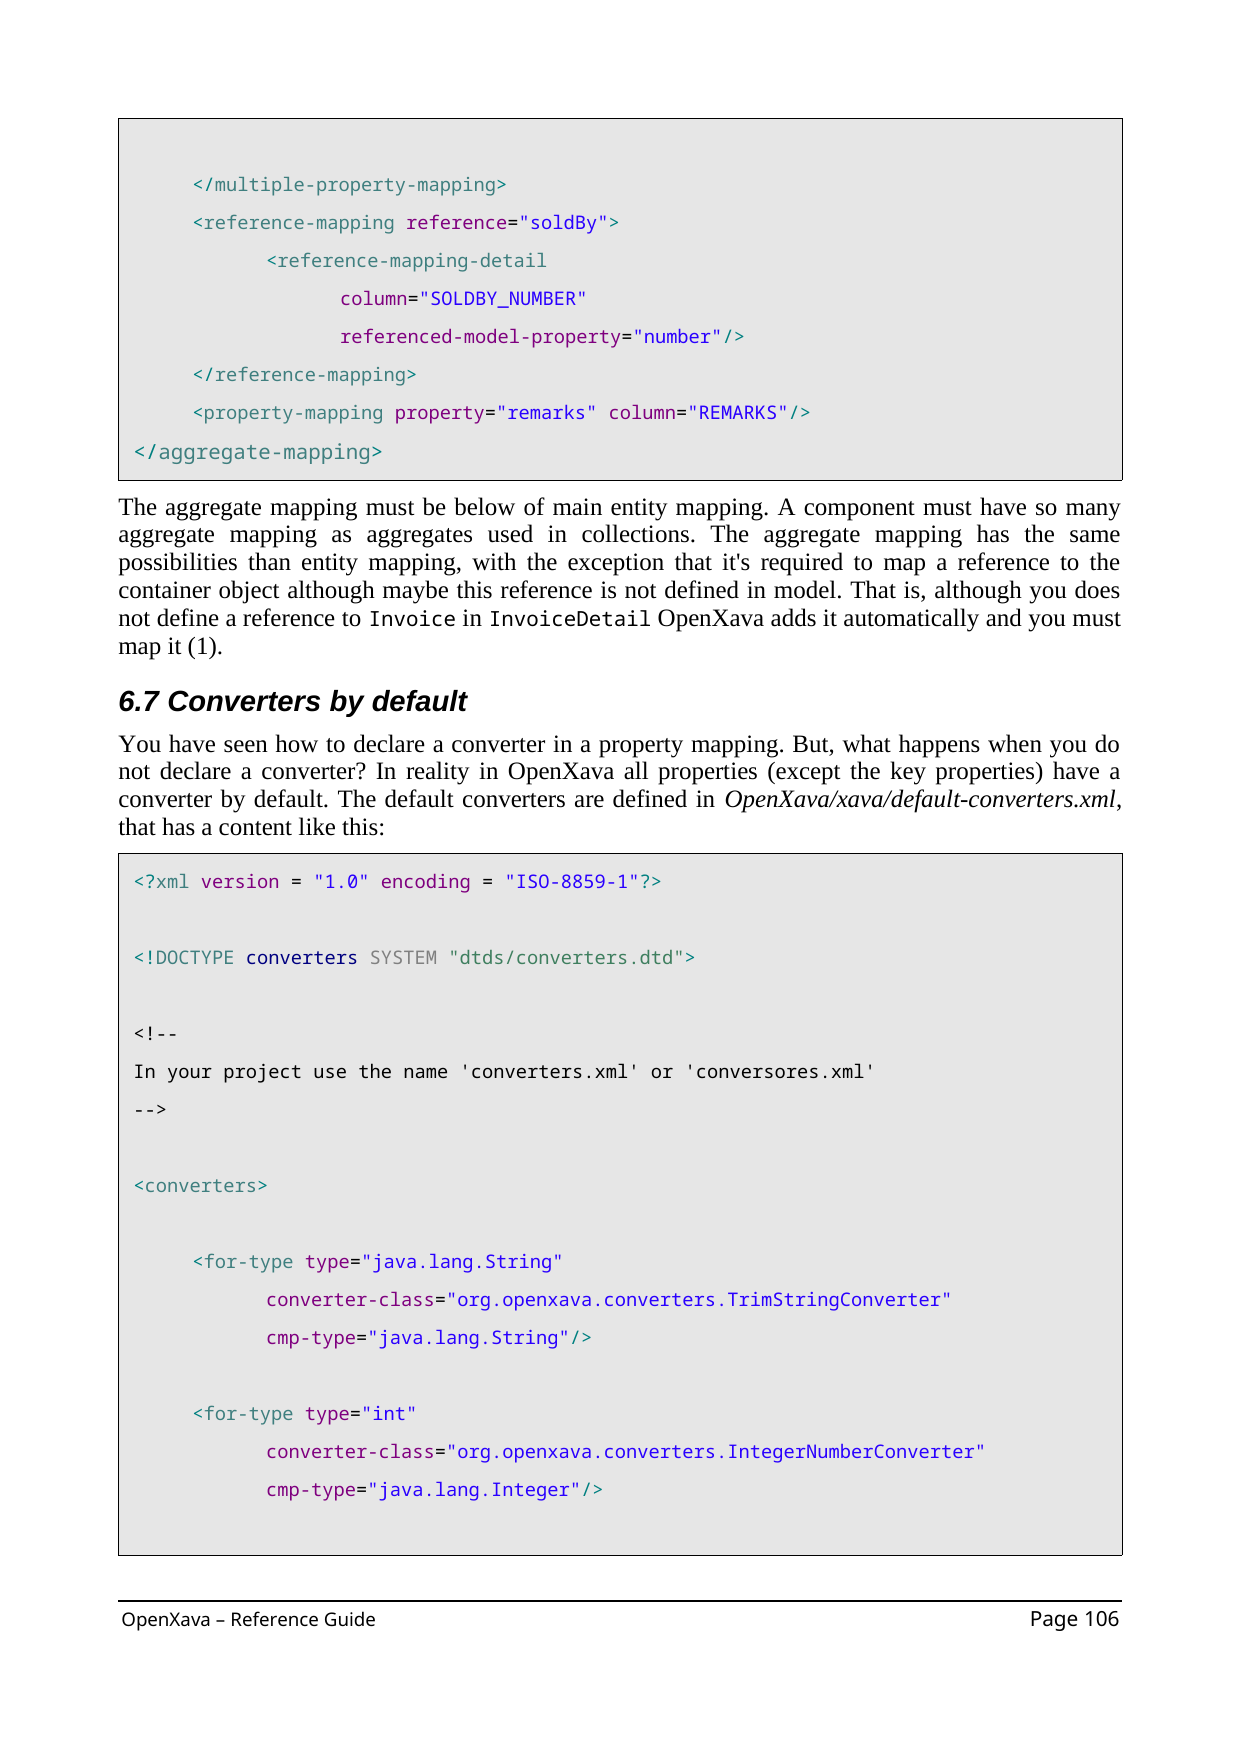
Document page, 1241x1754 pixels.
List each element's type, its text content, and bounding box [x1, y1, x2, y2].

text --> [119, 1081, 1122, 1119]
text The aggregate mapping must be below of main entity mapping. A component must have so many aggregate mapping as aggregates used in collections. The aggregate mapping has the same possibilities than entity mapping, with the exception that it's required to map a reference to the container object although maybe this reference is not defined in model. That is, although you does not define a reference to Invoice in InvoiceDetail OpenXava adds it automatically and you must map it (1). [118, 493, 1122, 659]
text <for-type type="int" [119, 1385, 1122, 1423]
subtitle Converters by default [118, 684, 1122, 717]
text column="SOLDBY_NUMBER" [119, 270, 1122, 308]
text <reference-mapping-detail [119, 232, 1122, 270]
text converter-class="org.openxava.converters.TrimStringConverter" [119, 1271, 1122, 1309]
text </reference-mapping> [119, 346, 1122, 384]
text <converters> [119, 1157, 1122, 1195]
text <reference-mapping reference="soldBy"> [119, 194, 1122, 232]
text </multiple-property-mapping> [119, 156, 1122, 194]
text <for-type type="java.lang.String" [119, 1233, 1122, 1271]
text You have seen how to declare a converter in a property mapping. But, what happens when you do not declare a converter? In reality in OpenXava all properties (except the key properties) have a converter by default. The default converters are defined in OpenXava/xava/default-converters.xml, that has a content like this: [118, 730, 1122, 841]
text cmp-type="java.lang.Integer"/> [119, 1461, 1122, 1499]
text </aggregate-mapping> [119, 422, 1122, 480]
text [119, 119, 1122, 156]
text <!-- [119, 1005, 1122, 1043]
text In your project use the name 'converters.xml' or 'conversores.xml' [119, 1043, 1122, 1081]
text <property-mapping property="remarks" column="REMARKS"/> [119, 384, 1122, 422]
text <?xml version = "1.0" encoding = "ISO-8859-1"?> [119, 854, 1122, 891]
text <!DOCTYPE converters SYSTEM "dtds/converters.dtd"> [119, 929, 1122, 967]
text cmp-type="java.lang.String"/> [119, 1309, 1122, 1347]
text converter-class="org.openxava.converters.IntegerNumberConverter" [119, 1423, 1122, 1461]
text referenced-model-property="number"/> [119, 308, 1122, 346]
